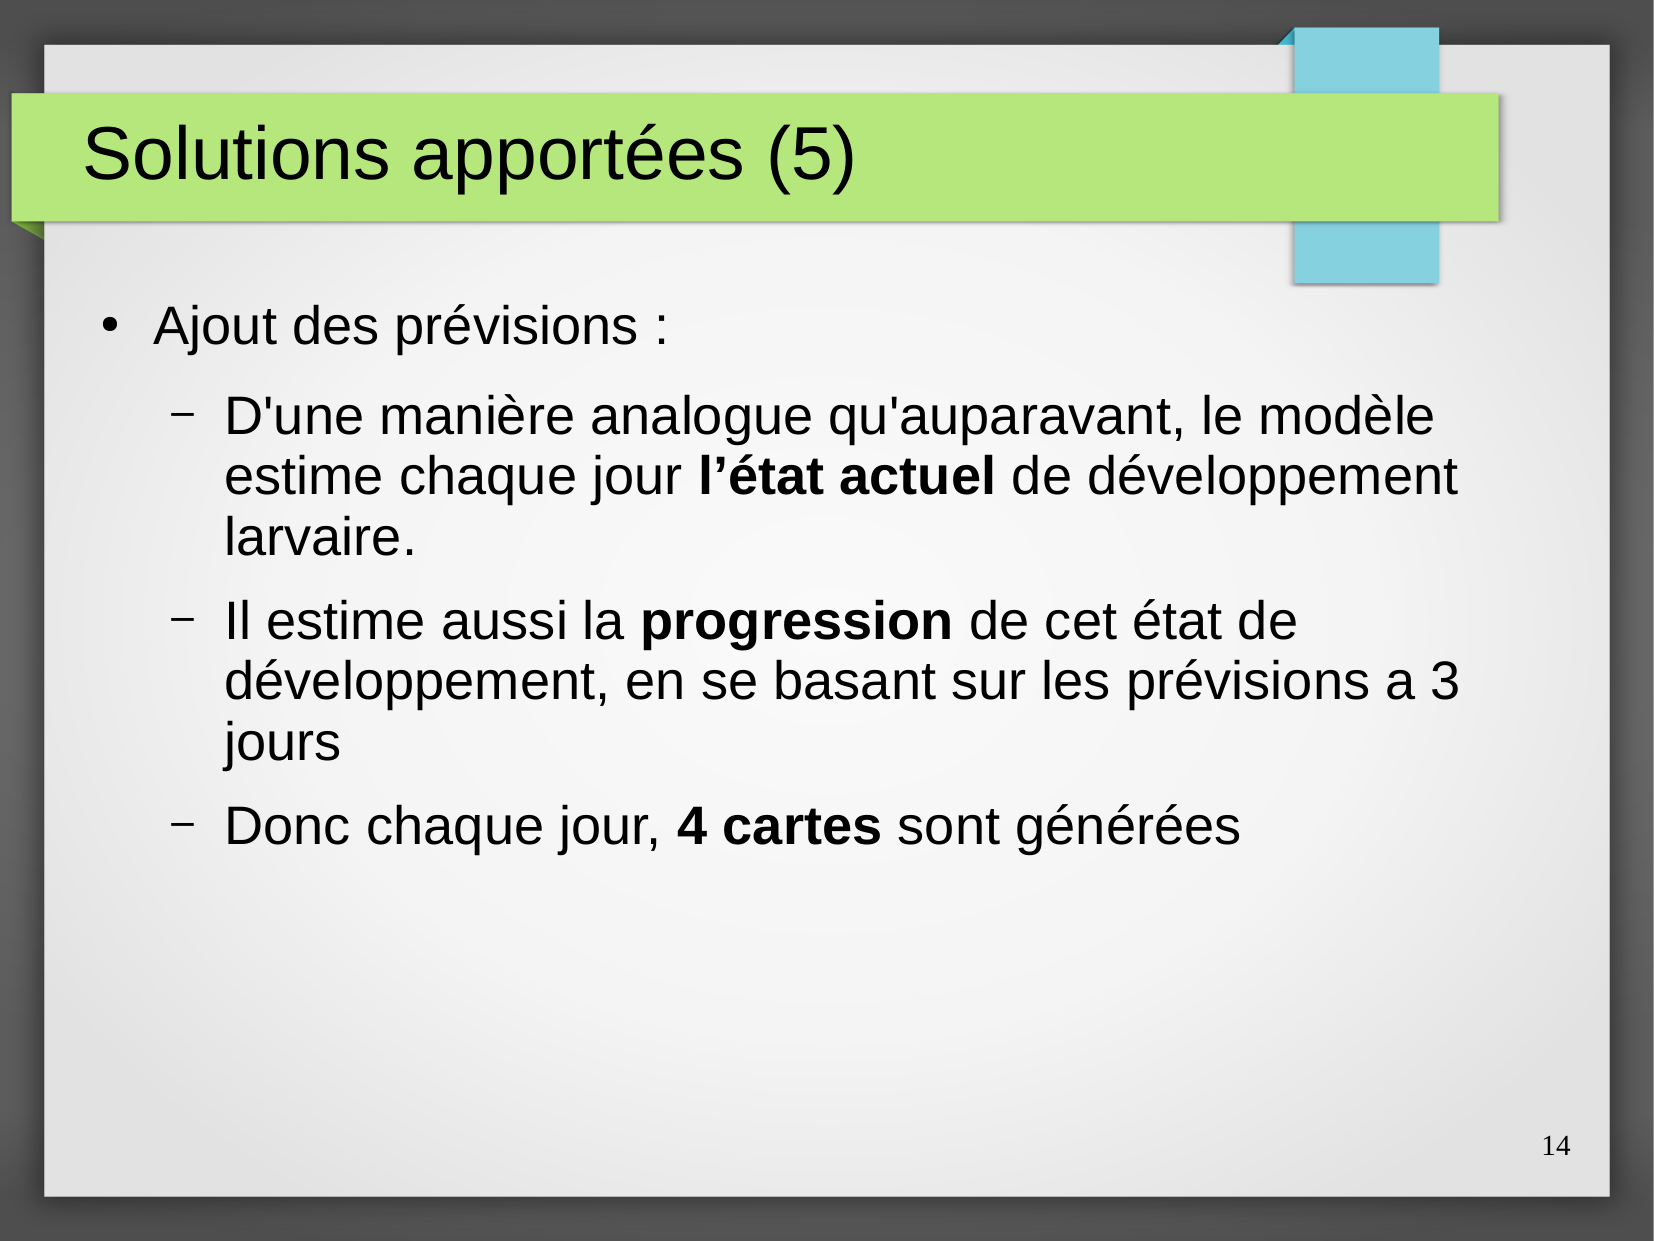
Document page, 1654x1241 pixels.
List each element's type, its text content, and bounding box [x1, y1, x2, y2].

title Solutions apportées (5) [82, 94, 1264, 213]
picture [0, 0, 1654, 1241]
list Ajout des prévisions : D'une manière analogue qu'auparavant, le modèle estime chaque jour l’état actuel de développement larvaire. Il estime aussi la progression de cet état de développement, en se basant sur les prévisions a 3 jours Donc chaque jour, 4 cartes sont générées [82, 295, 1571, 1015]
